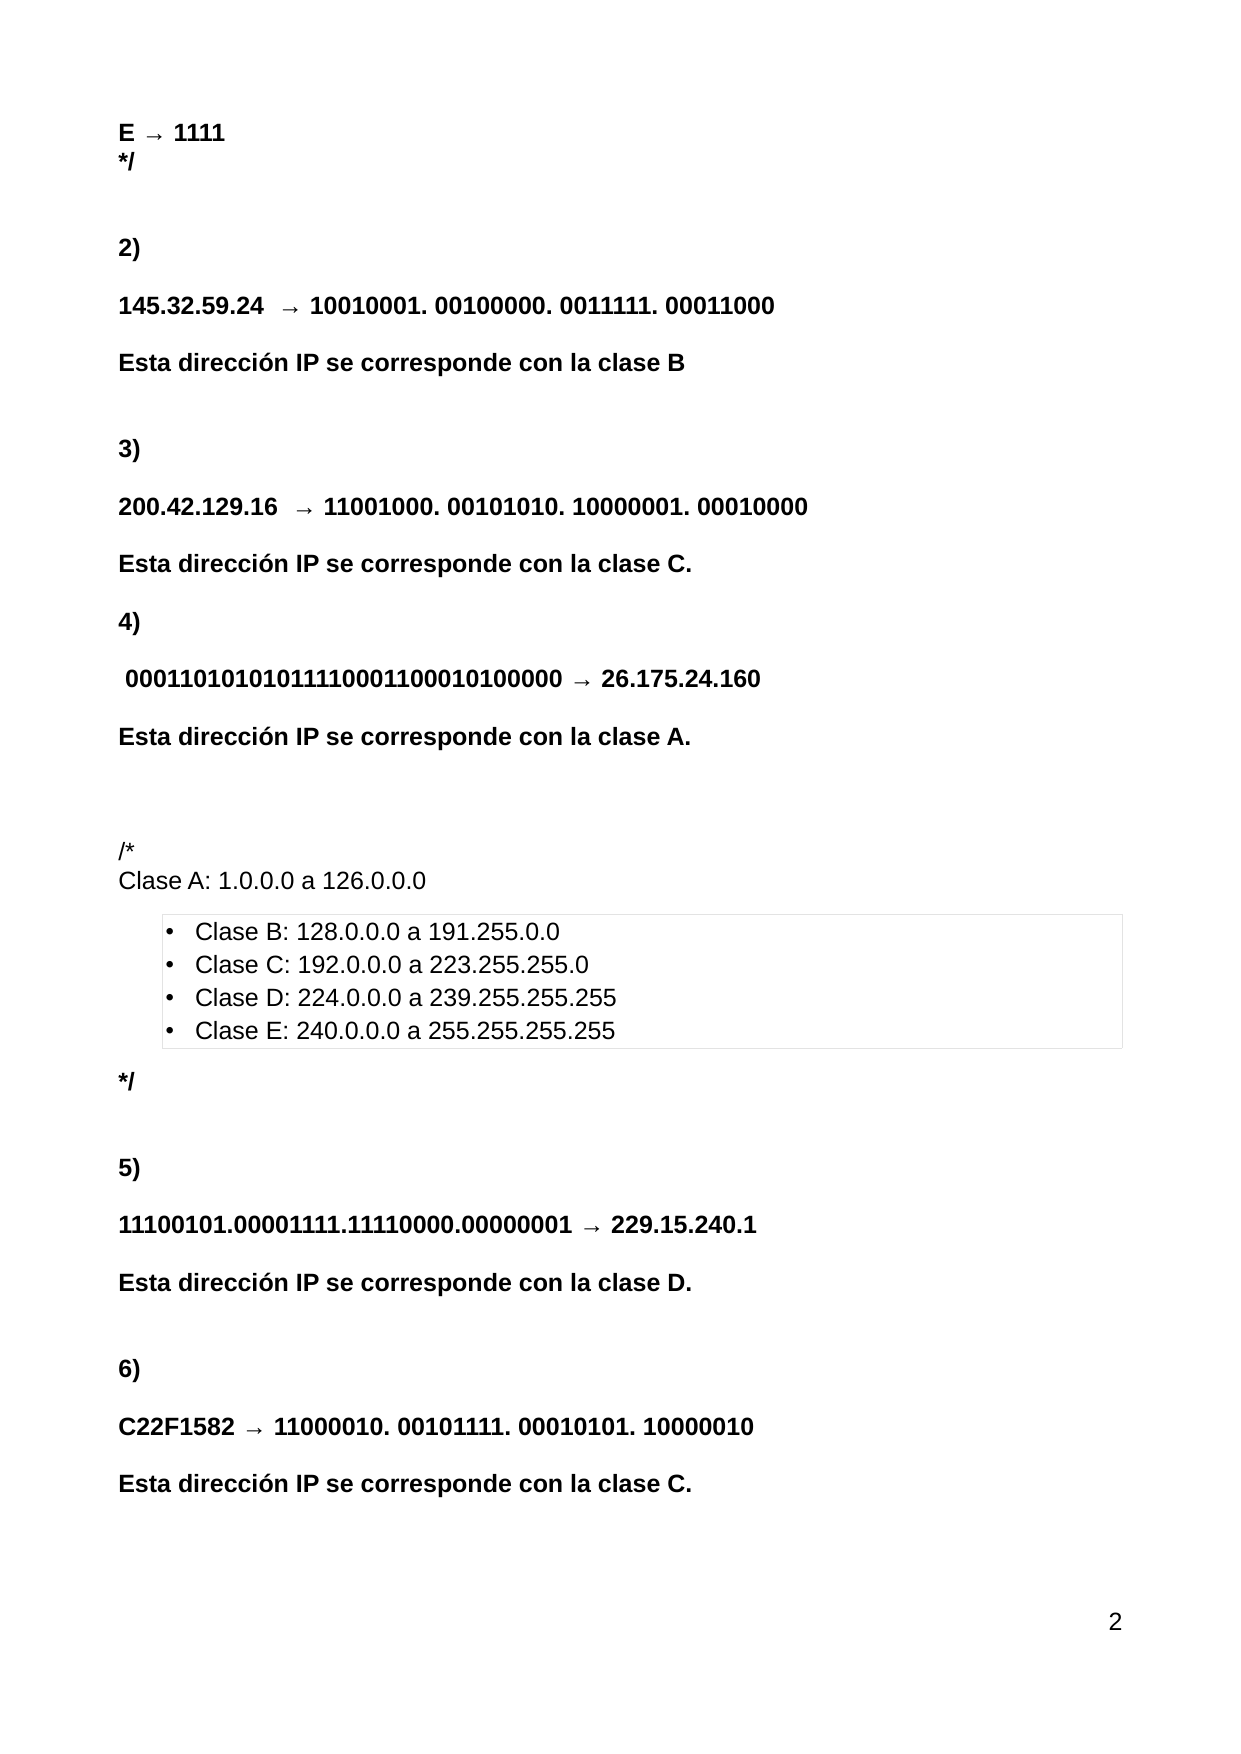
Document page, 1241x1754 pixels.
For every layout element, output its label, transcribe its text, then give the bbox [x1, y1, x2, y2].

list Clase E: 240.0.0.0 a 255.255.255.255 [163, 1013, 1122, 1048]
text Esta dirección IP se corresponde con la clase D. [118, 1268, 1122, 1297]
text 11100101.00001111.11110000.00000001 → 229.15.240.1 [118, 1211, 1122, 1239]
text 2) [118, 233, 1122, 262]
text */ [118, 147, 1122, 176]
text /* [118, 837, 1122, 866]
text Esta dirección IP se corresponde con la clase B [118, 348, 1122, 377]
text 6) [118, 1354, 1122, 1383]
text Esta dirección IP se corresponde con la clase A. [118, 722, 1122, 751]
text Esta dirección IP se corresponde con la clase C. [118, 549, 1122, 578]
text 200.42.129.16 → 11001000. 00101010. 10000001. 00010000 [118, 492, 1122, 521]
text 00011010101011110001100010100000 → 26.175.24.160 [118, 664, 1122, 693]
text */ [118, 1067, 1122, 1096]
text 145.32.59.24 → 10010001. 00100000. 0011111. 00011000 [118, 291, 1122, 319]
text C22F1582 → 11000010. 00101111. 00010101. 10000010 [118, 1412, 1122, 1441]
text E → 1111 [118, 118, 1122, 147]
text Clase A: 1.0.0.0 a 126.0.0.0 [118, 866, 1122, 894]
text 3) [118, 434, 1122, 463]
list Clase B: 128.0.0.0 a 191.255.0.0 [163, 915, 1122, 945]
list Clase D: 224.0.0.0 a 239.255.255.255 [163, 980, 1122, 1012]
text 4) [118, 607, 1122, 636]
text 5) [118, 1153, 1122, 1182]
text Esta dirección IP se corresponde con la clase C. [118, 1469, 1122, 1498]
list Clase C: 192.0.0.0 a 223.255.255.0 [163, 947, 1122, 978]
